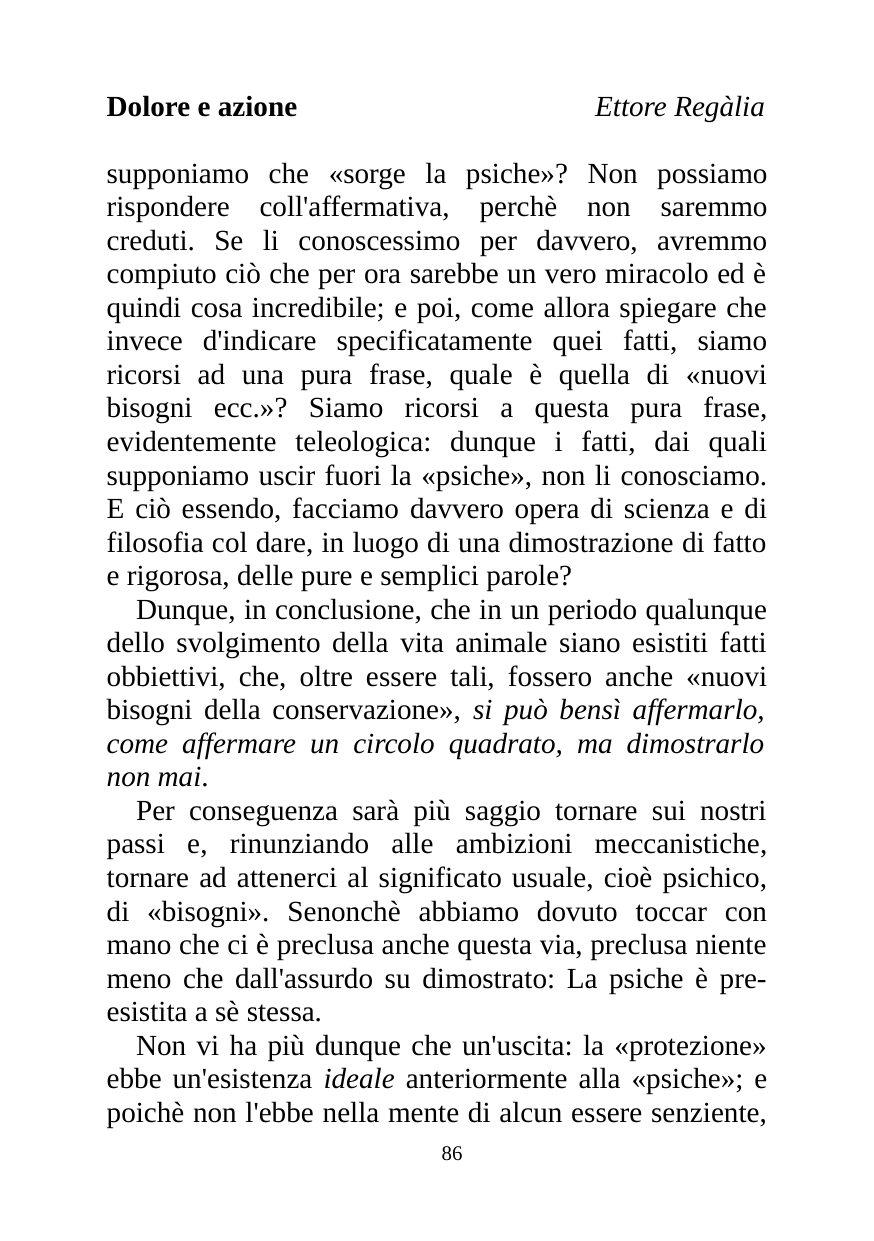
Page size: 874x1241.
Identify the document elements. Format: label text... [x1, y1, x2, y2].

text Dunque, in conclusione, che in un periodo qualunque dello svolgimento della vita animale siano esistiti fatti obbiettivi, che, oltre essere tali, fossero anche «nuovi bisogni della conservazione», si può bensì affermarlo, come affermare un circolo quadrato, ma dimostrarlo non mai. [106, 592, 768, 793]
text Per conseguenza sarà più saggio tornare sui nostri passi e, rinunziando alle ambizioni meccanistiche, tornare ad attenerci al significato usuale, cioè psichico, di «bisogni». Senonchè abbiamo dovuto toccar con mano che ci è preclusa anche questa via, preclusa niente meno che dall'assurdo su dimostrato: La psiche è pre-esistita a sè stessa. [106, 793, 768, 1028]
text supponiamo che «sorge la psiche»? Non possiamo rispondere coll'affermativa, perchè non saremmo creduti. Se li conoscessimo per davvero, avremmo compiuto ciò che per ora sarebbe un vero miracolo ed è quindi cosa incredibile; e poi, come allora spiegare che invece d'indicare specificatamente quei fatti, siamo ricorsi ad una pura frase, quale è quella di «nuovi bisogni ecc.»? Siamo ricorsi a questa pura frase, evidentemente teleologica: dunque i fatti, dai quali supponiamo uscir fuori la «psiche», non li conosciamo. E ciò essendo, facciamo davvero opera di scienza e di filosofia col dare, in luogo di una dimostrazione di fatto e rigorosa, delle pure e semplici parole? [106, 156, 768, 592]
text Non vi ha più dunque che un'uscita: la «protezione» ebbe un'esistenza ideale anteriormente alla «psiche»; e poichè non l'ebbe nella mente di alcun essere senziente, [106, 1028, 768, 1128]
